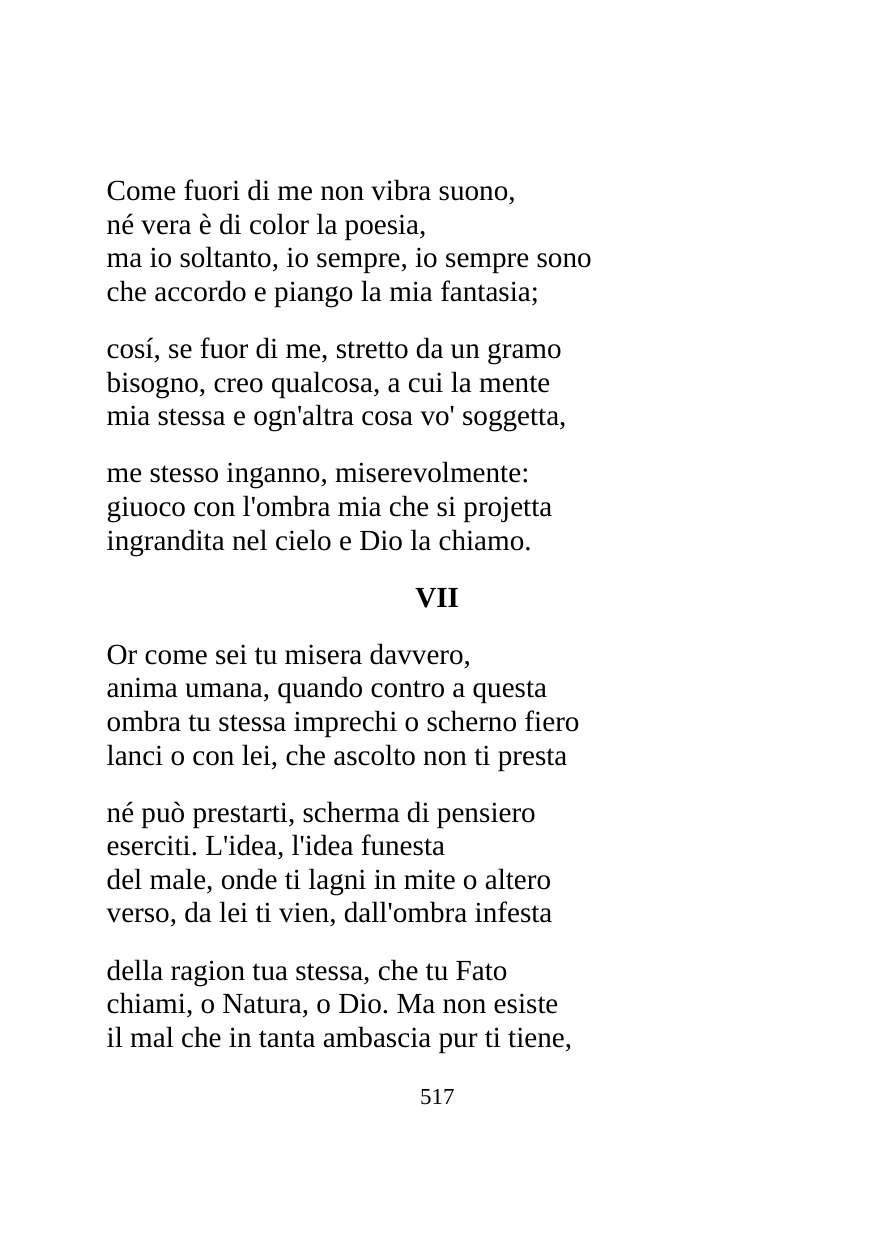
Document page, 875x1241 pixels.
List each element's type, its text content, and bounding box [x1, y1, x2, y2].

text né può prestarti, scherma di pensiero [106, 795, 768, 828]
text me stesso inganno, miserevolmente: [106, 456, 768, 489]
text mia stessa e ogn'altra cosa vo' soggetta, [106, 398, 768, 432]
text ingrandita nel cielo e Dio la chiamo. [106, 523, 768, 556]
text eserciti. L'idea, l'idea funesta [106, 828, 768, 862]
text che accordo e piango la mia fantasia; [106, 274, 768, 308]
text anima umana, quando contro a questa [106, 671, 768, 704]
text Come fuori di me non vibra suono, [106, 173, 768, 207]
text chiami, o Natura, o Dio. Ma non esiste [106, 986, 768, 1020]
text il mal che in tanta ambascia pur ti tiene, [106, 1020, 768, 1053]
text né vera è di color la poesia, [106, 207, 768, 241]
text VII [106, 580, 768, 613]
text ma io soltanto, io sempre, io sempre sono [106, 241, 768, 274]
text della ragion tua stessa, che tu Fato [106, 953, 768, 986]
text giuoco con l'ombra mia che si projetta [106, 489, 768, 523]
text verso, da lei ti vien, dall'ombra infesta [106, 895, 768, 929]
text ombra tu stessa imprechi o scherno fiero [106, 704, 768, 738]
text lanci o con lei, che ascolto non ti presta [106, 738, 768, 771]
text del male, onde ti lagni in mite o altero [106, 862, 768, 895]
text cosí, se fuor di me, stretto da un gramo [106, 331, 768, 365]
text bisogno, creo qualcosa, a cui la mente [106, 365, 768, 398]
text Or come sei tu misera davvero, [106, 637, 768, 671]
